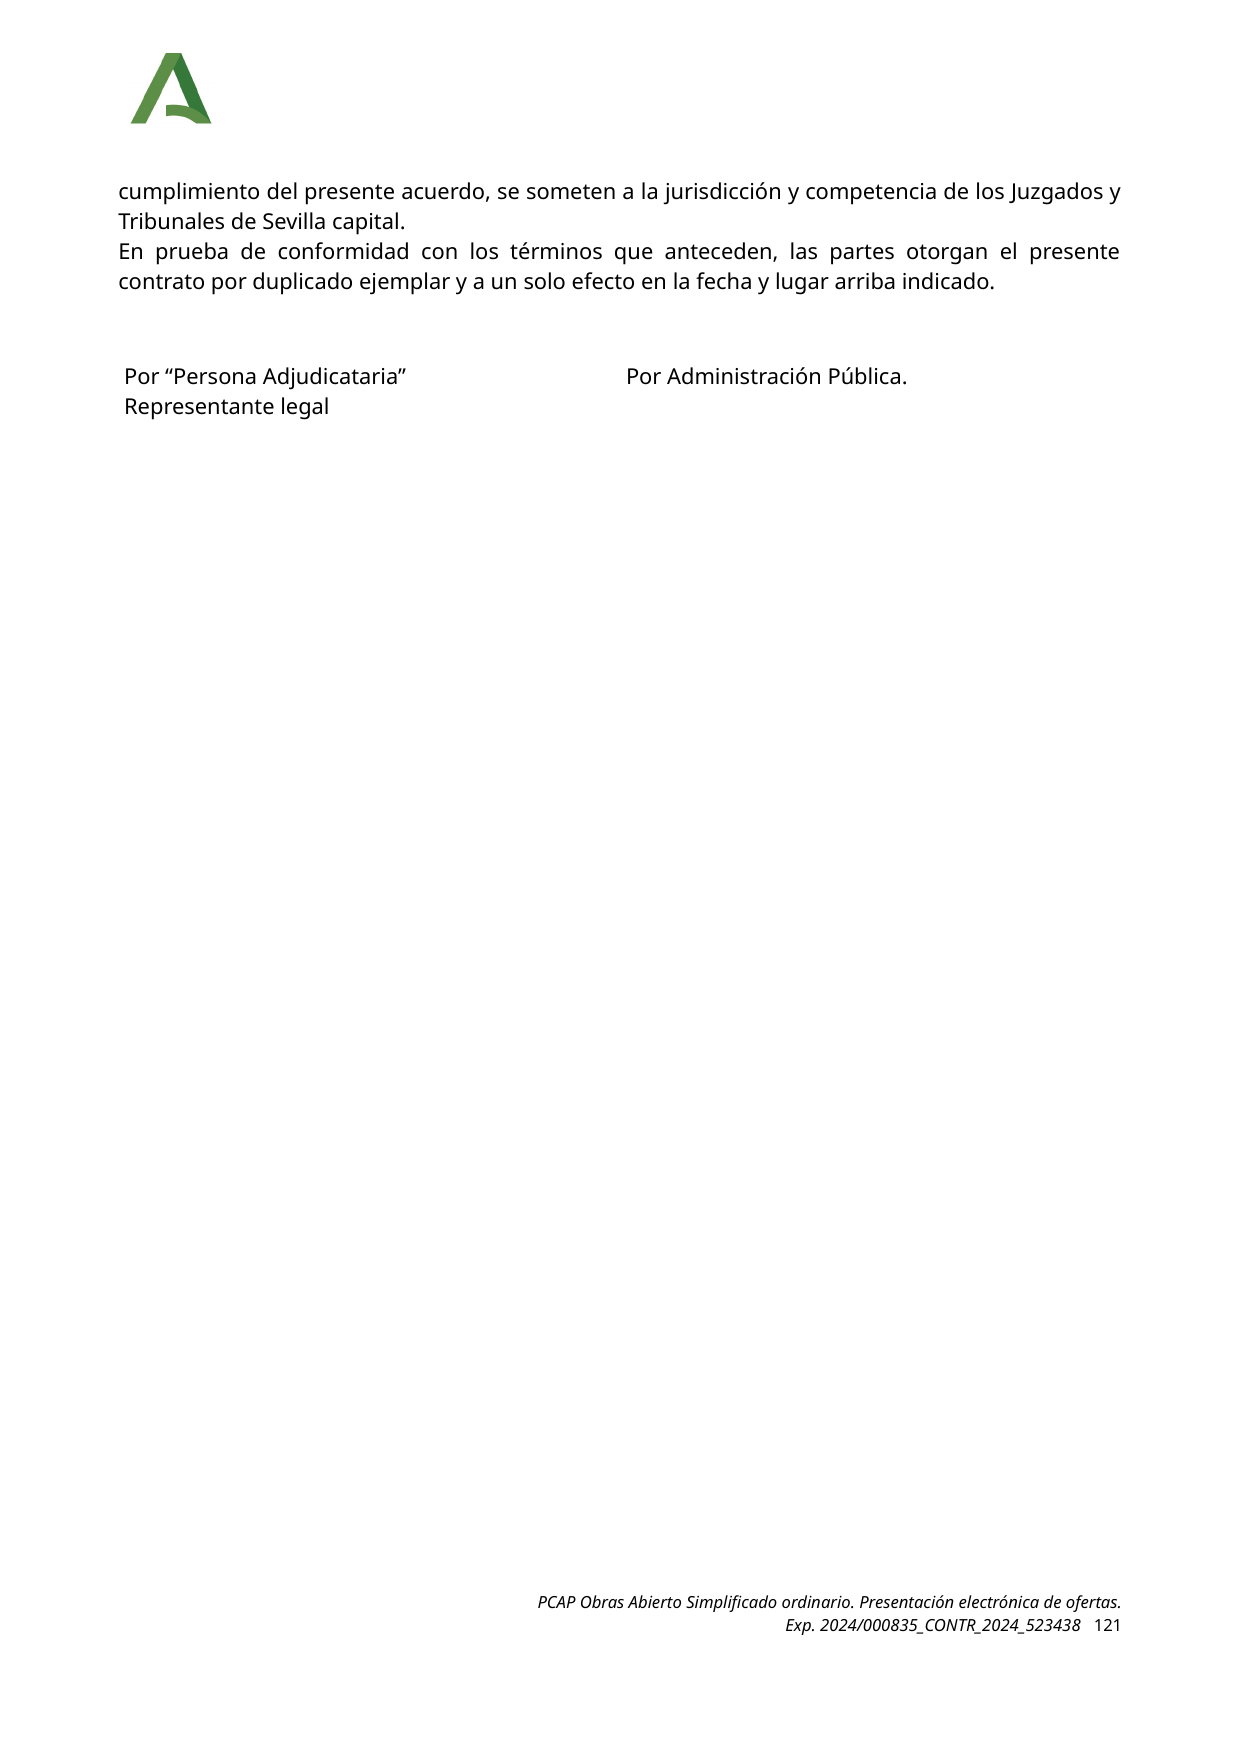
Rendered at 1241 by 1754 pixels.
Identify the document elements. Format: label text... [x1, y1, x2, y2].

text En prueba de conformidad con los términos que anteceden, las partes otorgan el presente contrato por duplicado ejemplar y a un solo efecto en la fecha y lugar arriba indicado. [118, 236, 1122, 296]
text cumplimiento del presente acuerdo, se someten a la jurisdicción y competencia de los Juzgados y Tribunales de Sevilla capital. [118, 176, 1122, 236]
table_header Por “Persona Adjudicataria” Representante legal [118, 355, 620, 426]
picture [127, 48, 216, 128]
table_header Por Administración Pública. [620, 355, 1122, 426]
